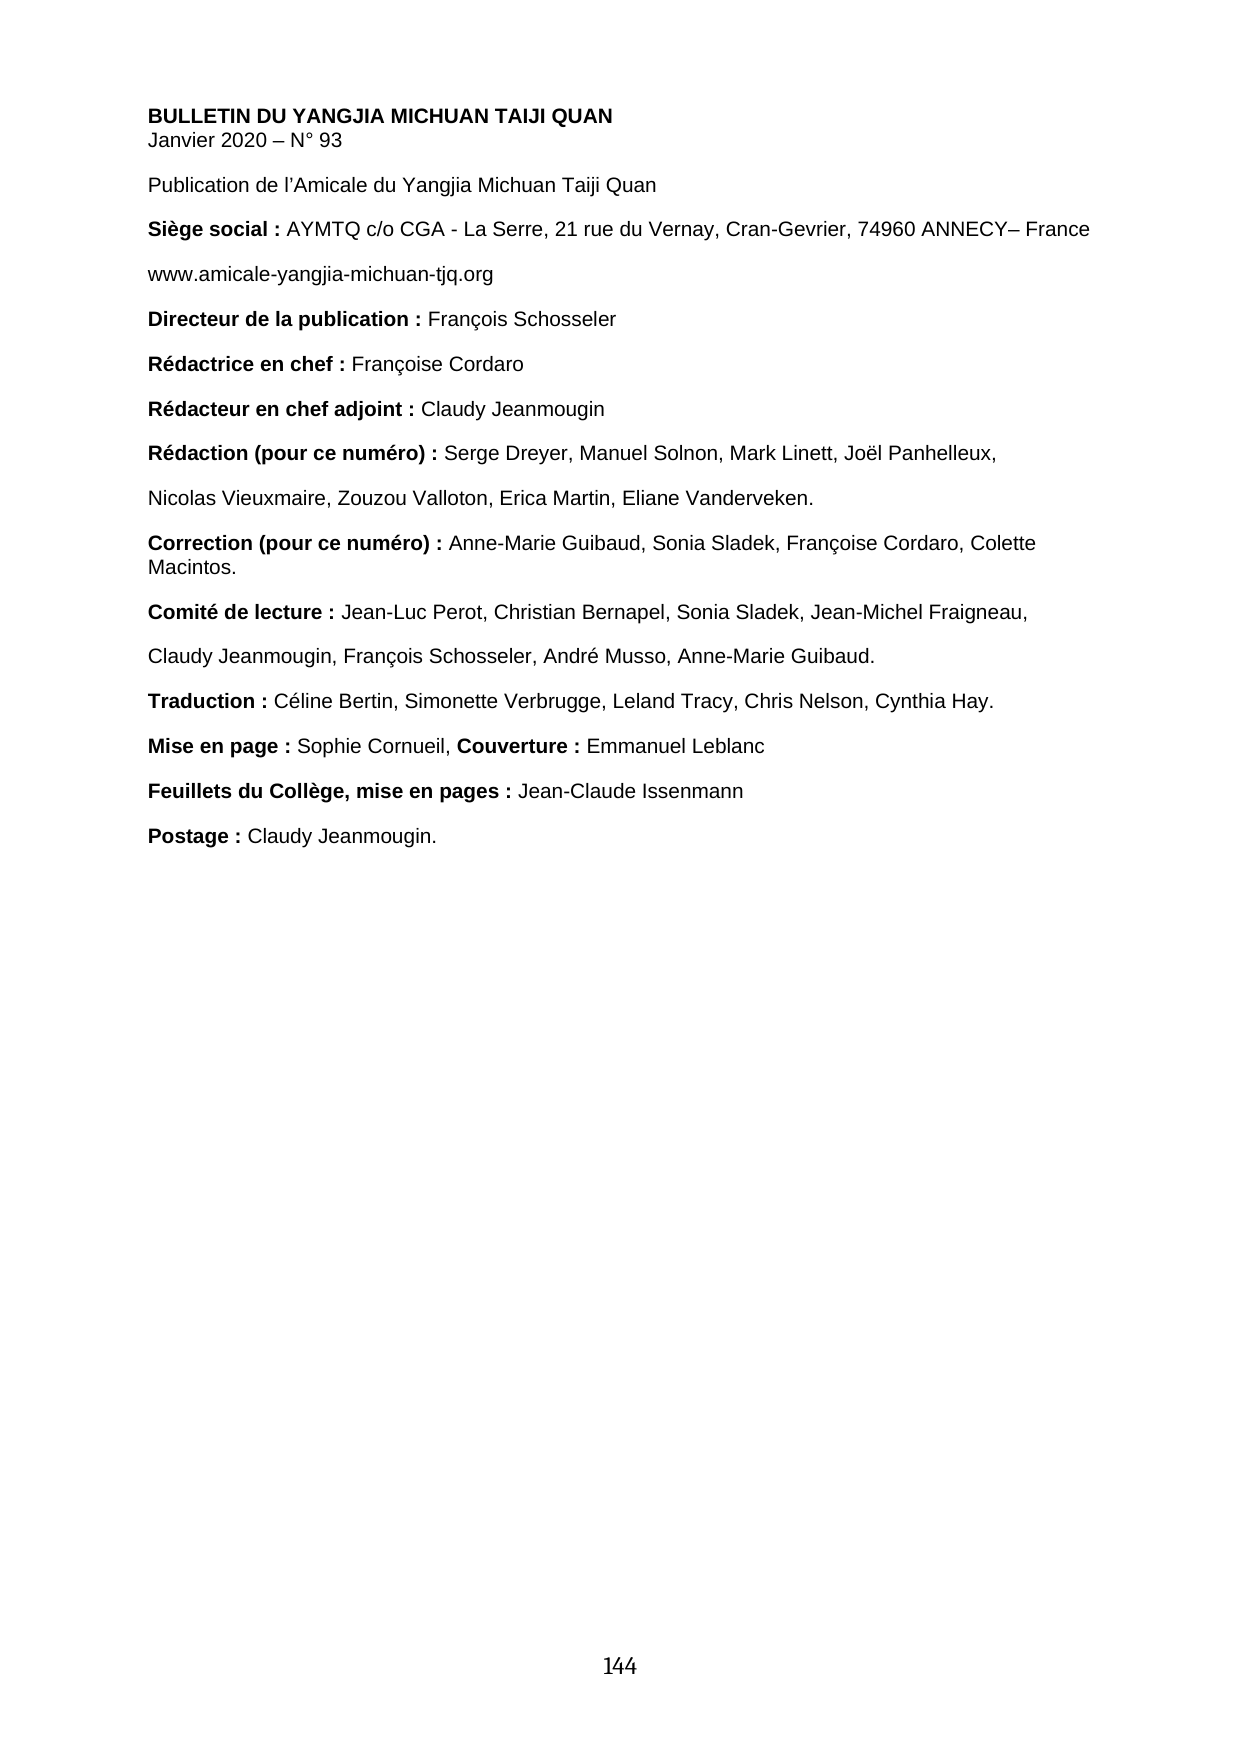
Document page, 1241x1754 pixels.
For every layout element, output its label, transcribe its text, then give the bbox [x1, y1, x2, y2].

text Traduction : Céline Bertin, Simonette Verbrugge, Leland Tracy, Chris Nelson, Cynthia Hay. [148, 689, 1093, 713]
text Feuillets du Collège, mise en pages : Jean-Claude Issenmann [148, 779, 1093, 803]
text Comité de lecture : Jean-Luc Perot, Christian Bernapel, Sonia Sladek, Jean-Michel Fraigneau, [148, 599, 1093, 623]
text Correction (pour ce numéro) : Anne-Marie Guibaud, Sonia Sladek, Françoise Cordaro, Colette Macintos. [148, 531, 1093, 579]
text Directeur de la publication : François Schosseler [148, 307, 1093, 331]
text Publication de l’Amicale du Yangjia Michuan Taiji Quan [148, 172, 1093, 196]
text BULLETIN DU YANGJIA MICHUAN TAIJI QUAN [148, 104, 1093, 128]
text Claudy Jeanmougin, François Schosseler, André Musso, Anne-Marie Guibaud. [148, 644, 1093, 668]
text www.amicale-yangjia-michuan-tjq.org [148, 262, 1093, 286]
text Rédacteur en chef adjoint : Claudy Jeanmougin [148, 396, 1093, 420]
text Nicolas Vieuxmaire, Zouzou Valloton, Erica Martin, Eliane Vanderveken. [148, 486, 1093, 510]
text Rédactrice en chef : Françoise Cordaro [148, 352, 1093, 376]
text Postage : Claudy Jeanmougin. [148, 824, 1093, 848]
text Janvier 2020 – N° 93 [148, 128, 1093, 152]
text Rédaction (pour ce numéro) : Serge Dreyer, Manuel Solnon, Mark Linett, Joël Panhelleux, [148, 441, 1093, 465]
text Mise en page : Sophie Cornueil, Couverture : Emmanuel Leblanc [148, 734, 1093, 758]
text Siège social : AYMTQ c/o CGA - La Serre, 21 rue du Vernay, Cran-Gevrier, 74960 ANNECY– France [148, 217, 1093, 241]
